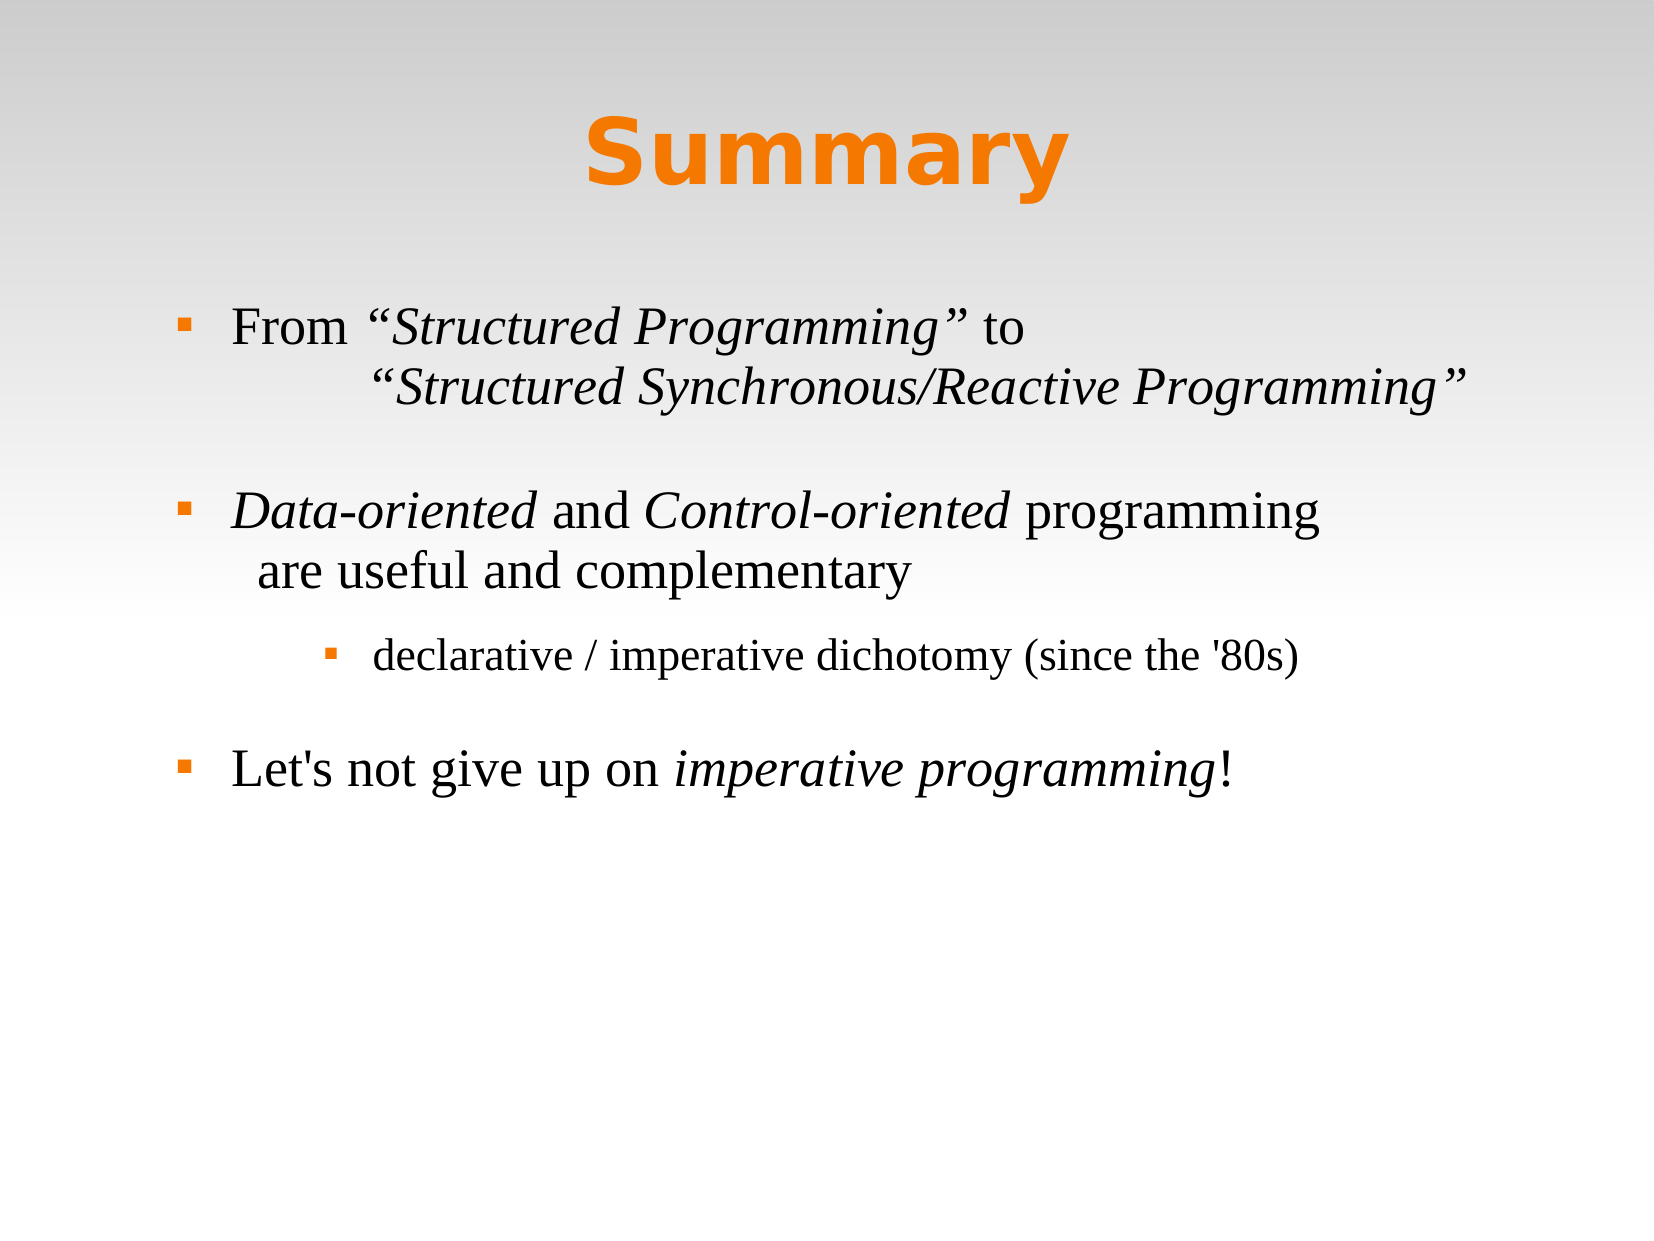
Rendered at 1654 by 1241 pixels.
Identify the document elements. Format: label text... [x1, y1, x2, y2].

list From “Structured Programming” to “Structured Synchronous/Reactive Programming” Data-oriented and Control-oriented programming are useful and complementary declarative / imperative dichotomy (since the '80s) Let's not give up on imperative programming! [89, 296, 1549, 1128]
title Summary [82, 49, 1571, 257]
